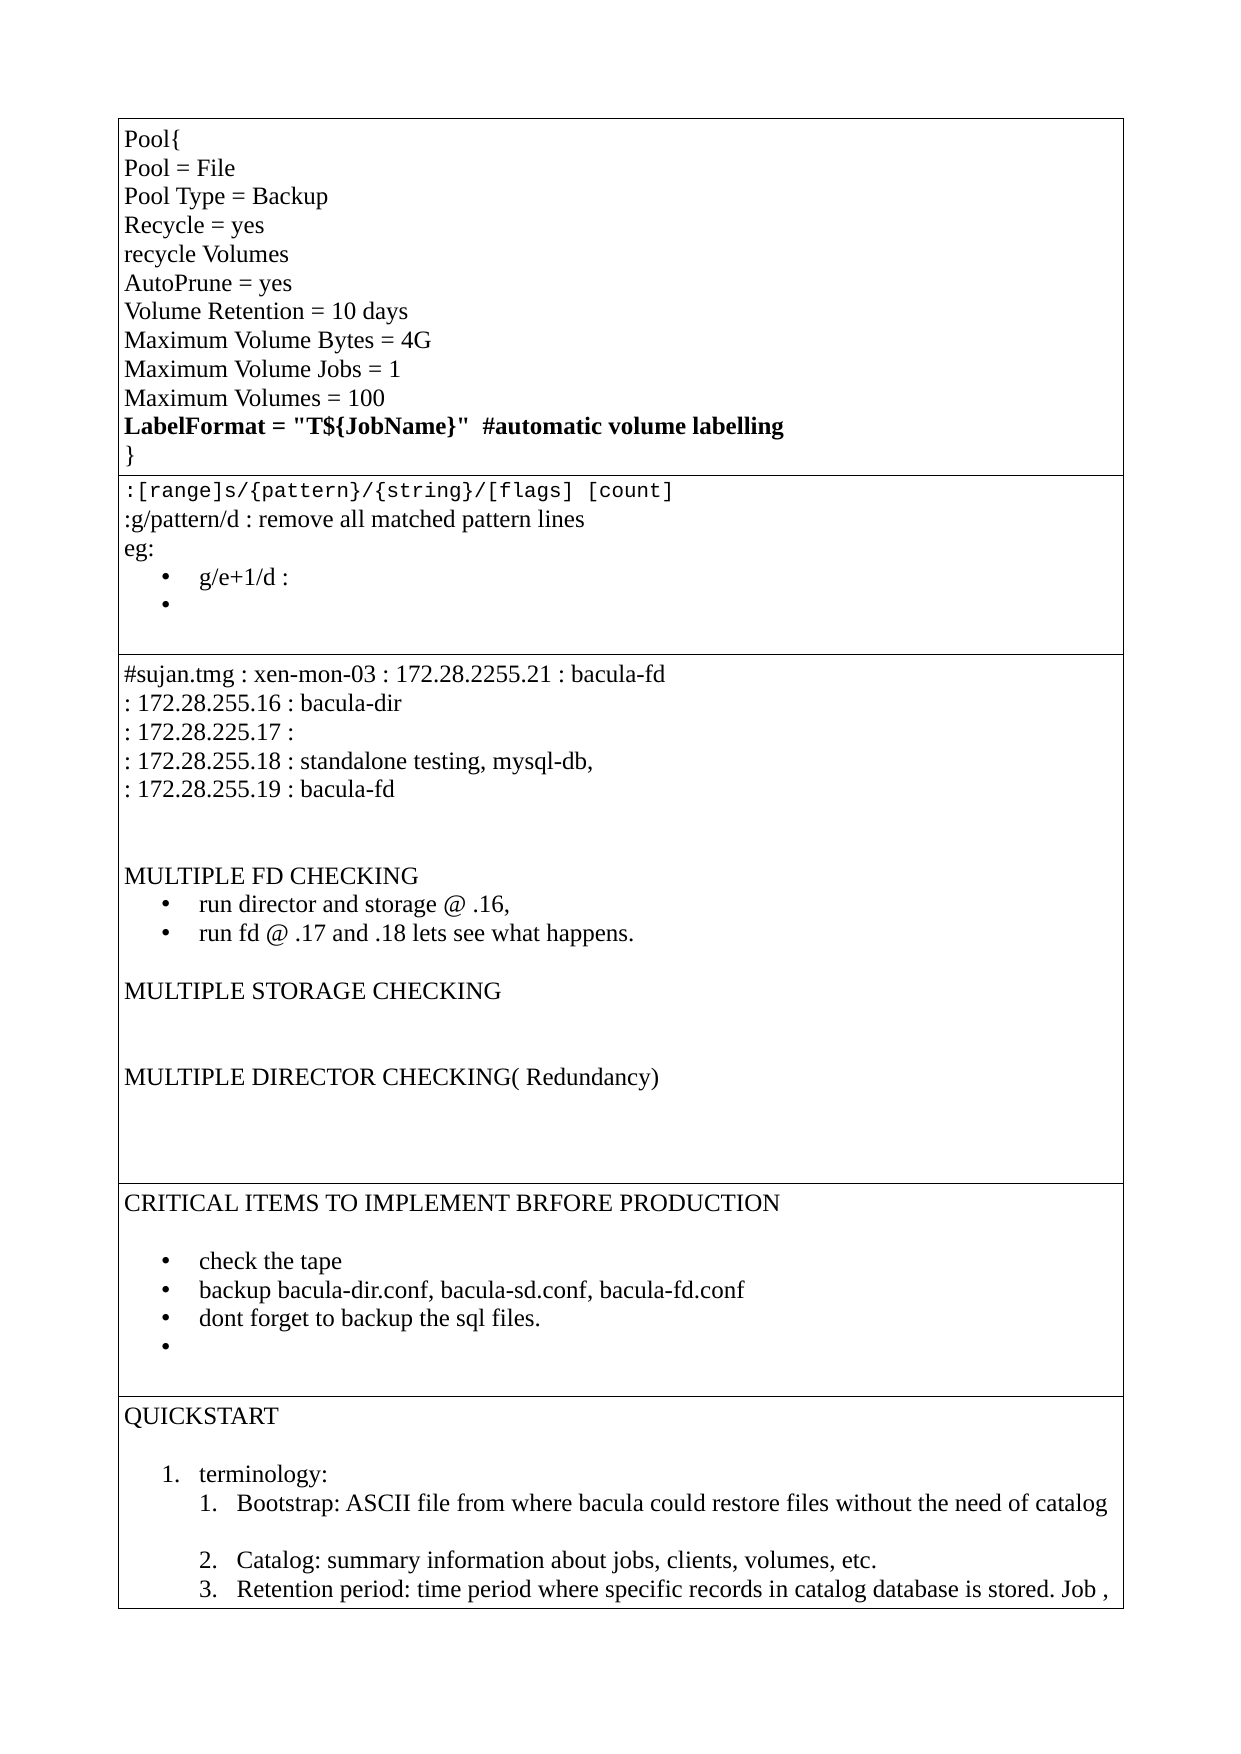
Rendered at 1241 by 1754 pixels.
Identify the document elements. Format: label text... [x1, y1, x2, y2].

table_cell #sujan.tmg : xen-mon-03 : 172.28.2255.21 : bacula-fd : 172.28.255.16 : bacula-dir : 172.28.225.17 : : 172.28.255.18 : standalone testing, mysql-db, : 172.28.255.19 : bacula-fd MULTIPLE FD CHECKING run director and storage @ .16, run fd @ .17 and .18 lets see what happens. MULTIPLE STORAGE CHECKING MULTIPLE DIRECTOR CHECKING( Redundancy) [119, 655, 1123, 1183]
table_cell QUICKSTART terminology: Bootstrap: ASCII file from where bacula could restore files without the need of catalog Catalog: summary information about jobs, clients, volumes, etc. Retention period: time period where specific records in catalog database is stored. Job , [119, 1397, 1123, 1608]
table_cell :[range]s/{pattern}/{string}/[flags] [count] :g/pattern/d : remove all matched pattern lines eg: g/e+1/d : [119, 476, 1123, 654]
table_cell Pool{ Pool = File Pool Type = Backup Recycle = yes recycle Volumes AutoPrune = yes Volume Retention = 10 days Maximum Volume Bytes = 4G Maximum Volume Jobs = 1 Maximum Volumes = 100 LabelFormat = "T${JobName}" #automatic volume labelling } [119, 119, 1123, 475]
table_cell CRITICAL ITEMS TO IMPLEMENT BRFORE PRODUCTION check the tape backup bacula-dir.conf, bacula-sd.conf, bacula-fd.conf dont forget to backup the sql files. [119, 1184, 1123, 1396]
